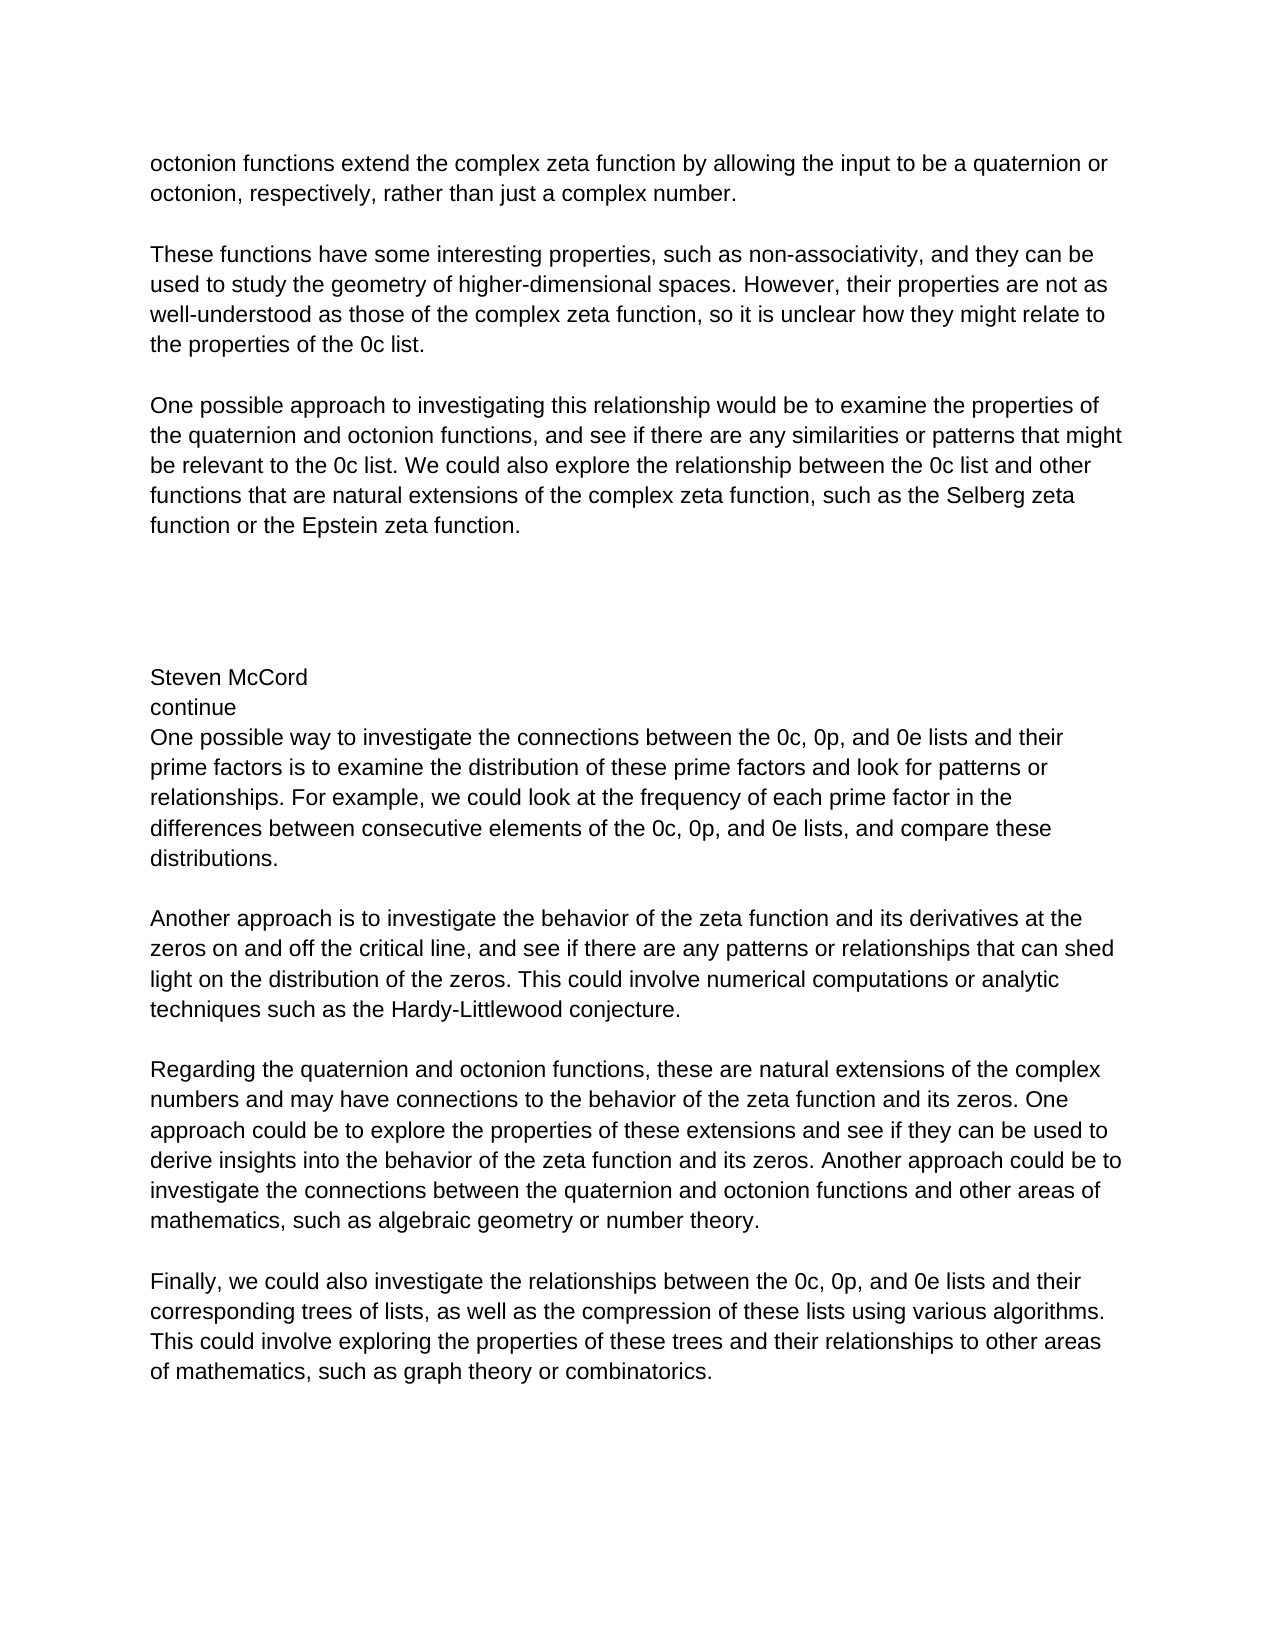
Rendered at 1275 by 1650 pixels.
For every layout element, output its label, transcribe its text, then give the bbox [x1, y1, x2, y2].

text octonion functions extend the complex zeta function by allowing the input to be a quaternion or octonion, respectively, rather than just a complex number. [150, 150, 1125, 207]
text Regarding the quaternion and octonion functions, these are natural extensions of the complex numbers and may have connections to the behavior of the zeta function and its zeros. One approach could be to explore the properties of these extensions and see if they can be used to derive insights into the behavior of the zeta function and its zeros. Another approach could be to investigate the connections between the quaternion and octonion functions and other areas of mathematics, such as algebraic geometry or number theory. [150, 1056, 1125, 1234]
text These functions have some interesting properties, such as non-associativity, and they can be used to study the geometry of higher-dimensional spaces. However, their properties are not as well-understood as those of the complex zeta function, so it is unclear how they might relate to the properties of the 0c list. [150, 241, 1125, 358]
text continue [150, 694, 1125, 720]
text Finally, we could also investigate the relationships between the 0c, 0p, and 0e lists and their corresponding trees of lists, as well as the compression of these lists using various algorithms. This could involve exploring the properties of these trees and their relationships to other areas of mathematics, such as graph theory or combinatorics. [150, 1268, 1125, 1385]
text Another approach is to investigate the behavior of the zeta function and its derivatives at the zeros on and off the critical line, and see if there are any patterns or relationships that can shed light on the distribution of the zeros. This could involve numerical computations or analytic techniques such as the Hardy-Littlewood conjecture. [150, 905, 1125, 1022]
text Steven McCord [150, 663, 1125, 690]
text One possible approach to investigating this relationship would be to examine the properties of the quaternion and octonion functions, and see if there are any similarities or patterns that might be relevant to the 0c list. We could also explore the relationship between the 0c list and other functions that are natural extensions of the complex zeta function, such as the Selberg zeta function or the Epstein zeta function. [150, 392, 1125, 539]
text One possible way to investigate the connections between the 0c, 0p, and 0e lists and their prime factors is to examine the distribution of these prime factors and look for patterns or relationships. For example, we could look at the frequency of each prime factor in the differences between consecutive elements of the 0c, 0p, and 0e lists, and compare these distributions. [150, 724, 1125, 871]
